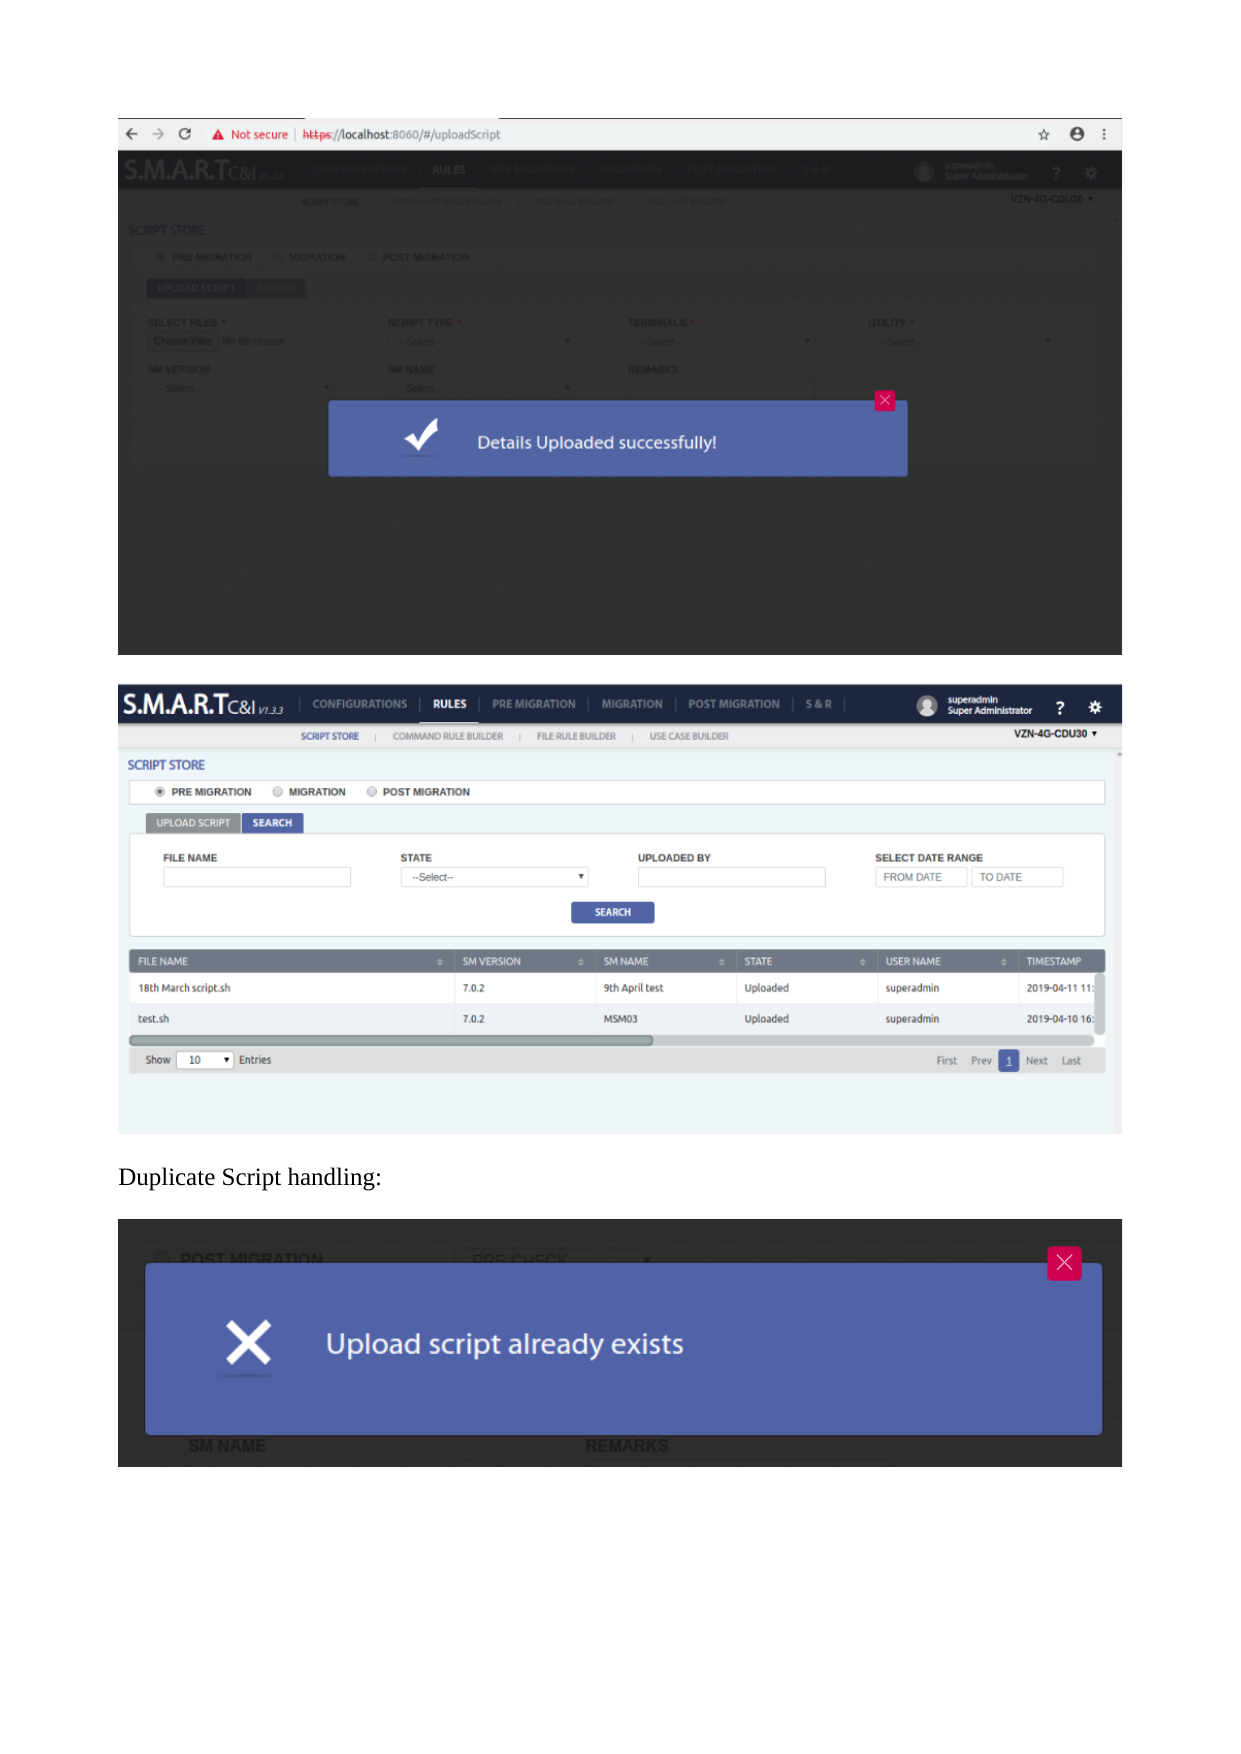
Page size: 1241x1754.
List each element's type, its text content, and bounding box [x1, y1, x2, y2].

picture [118, 683, 1123, 1134]
picture [118, 1219, 1123, 1467]
text Duplicate Script handling: [118, 1162, 1122, 1191]
picture [118, 118, 1123, 655]
